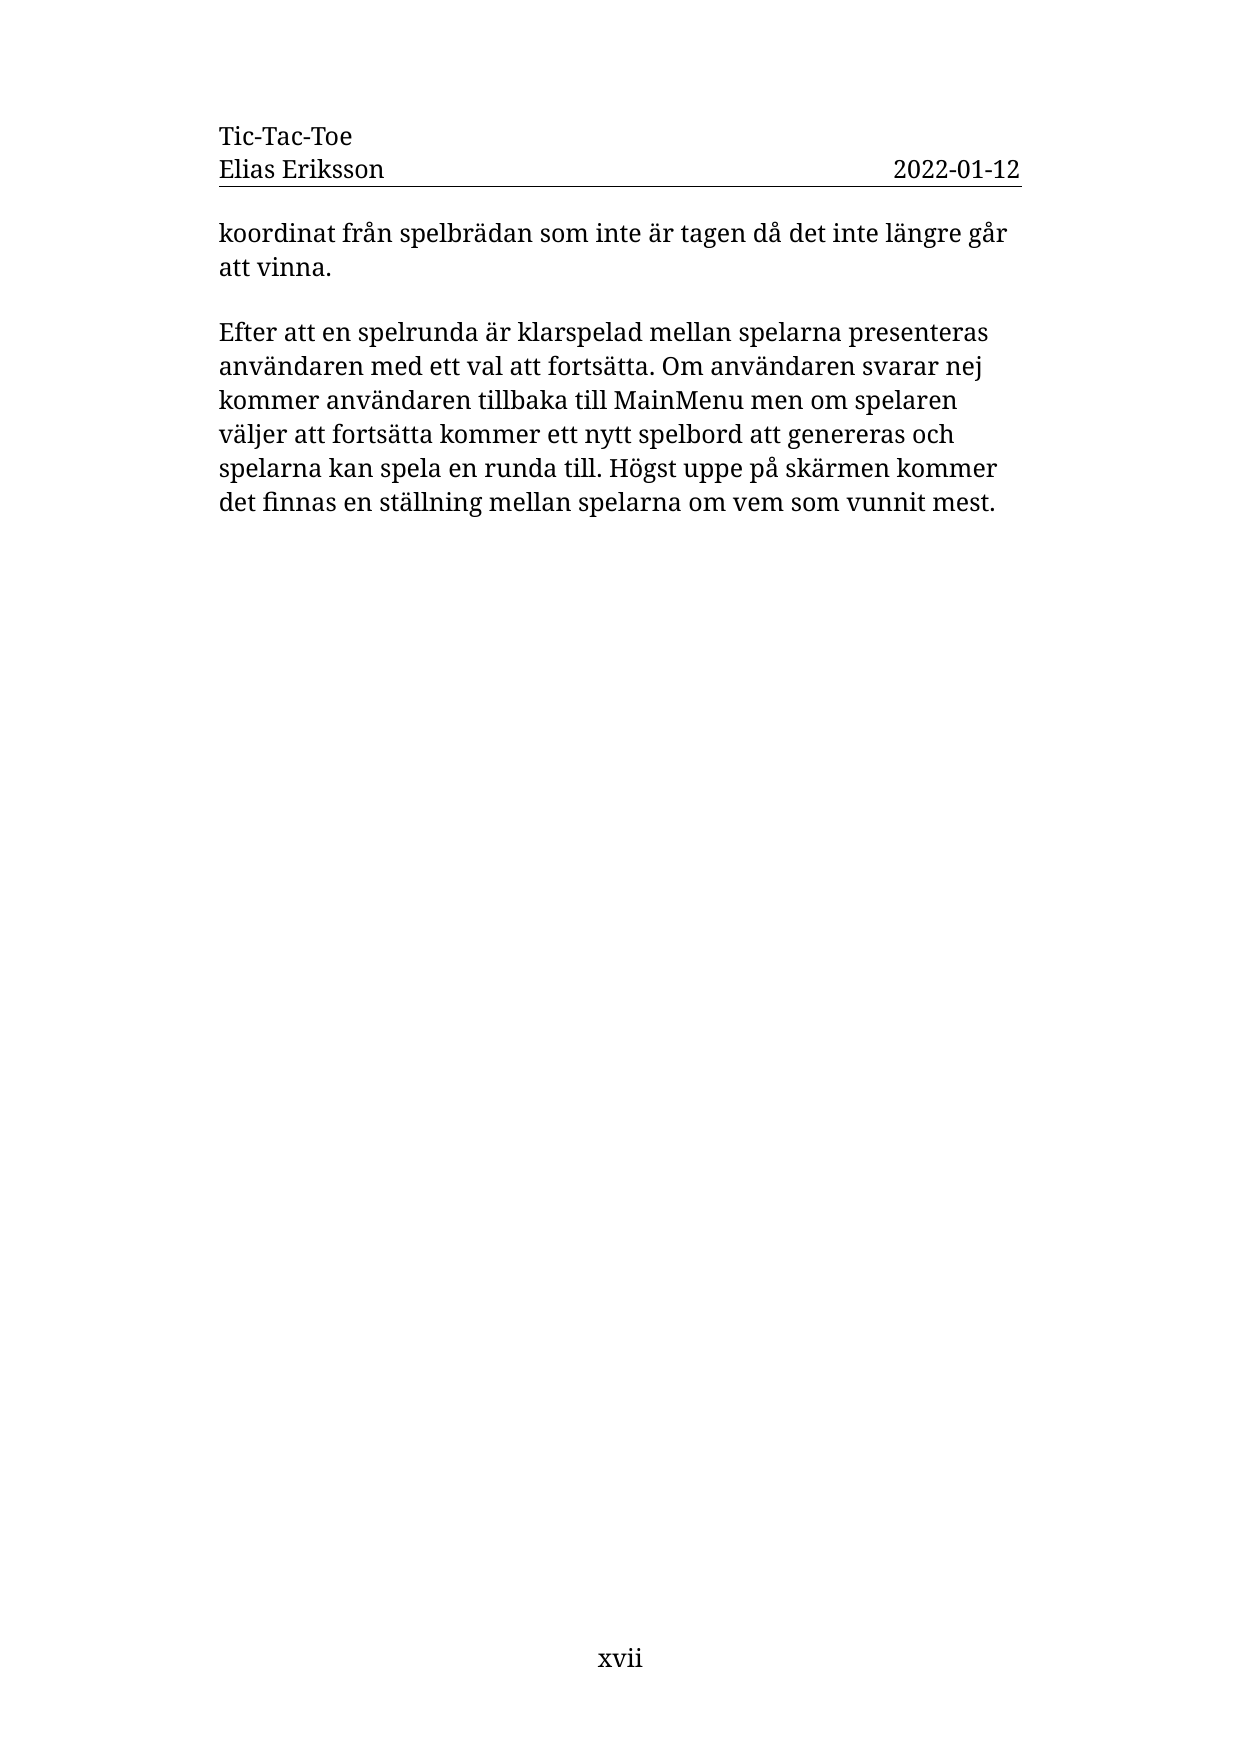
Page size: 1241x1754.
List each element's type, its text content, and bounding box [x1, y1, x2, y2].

text Efter att en spelrunda är klarspelad mellan spelarna presenteras användaren med ett val att fortsätta. Om användaren svarar nej kommer användaren tillbaka till MainMenu men om spelaren väljer att fortsätta kommer ett nytt spelbord att genereras och spelarna kan spela en runda till. Högst uppe på skärmen kommer det finnas en ställning mellan spelarna om vem som vunnit mest. [218, 315, 1022, 519]
text koordinat från spelbrädan som inte är tagen då det inte längre går att vinna. [218, 216, 1022, 284]
